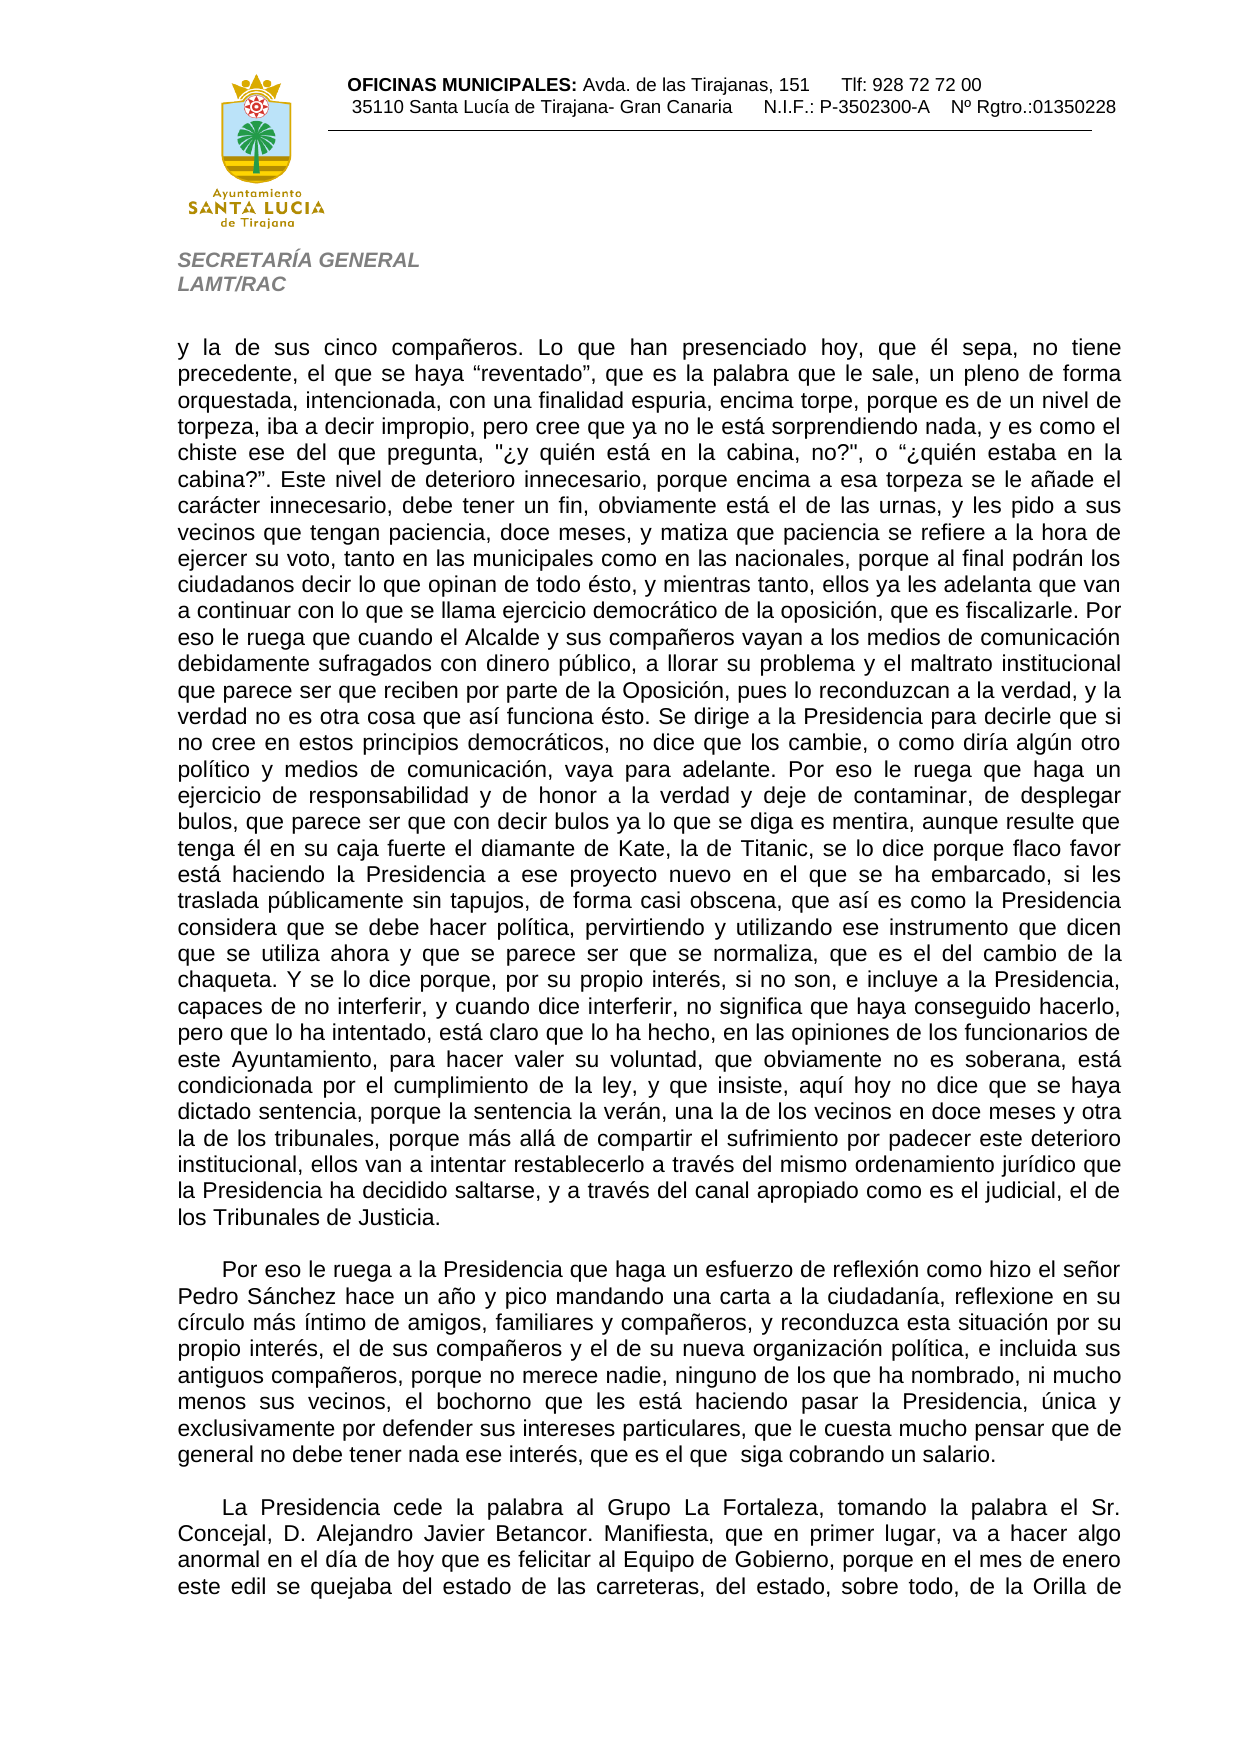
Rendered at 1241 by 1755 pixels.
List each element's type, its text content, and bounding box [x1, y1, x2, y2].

text Por eso le ruega a la Presidencia que haga un esfuerzo de reflexión como hizo el señor Pedro Sánchez hace un año y pico mandando una carta a la ciudadanía, reflexione en su círculo más íntimo de amigos, familiares y compañeros, y reconduzca esta situación por su propio interés, el de sus compañeros y el de su nueva organización política, e incluida sus antiguos compañeros, porque no merece nadie, ninguno de los que ha nombrado, ni mucho menos sus vecinos, el bochorno que les está haciendo pasar la Presidencia, única y exclusivamente por defender sus intereses particulares, que le cuesta mucho pensar que de general no debe tener nada ese interés, que es el que siga cobrando un salario. [177, 1256, 1122, 1467]
text La Presidencia cede la palabra al Grupo La Fortaleza, tomando la palabra el Sr. Concejal, D. Alejandro Javier Betancor. Manifiesta, que en primer lugar, va a hacer algo anormal en el día de hoy que es felicitar al Equipo de Gobierno, porque en el mes de enero este edil se quejaba del estado de las carreteras, del estado, sobre todo, de la Orilla de [177, 1493, 1122, 1599]
text y la de sus cinco compañeros. Lo que han presenciado hoy, que él sepa, no tiene precedente, el que se haya “reventado”, que es la palabra que le sale, un pleno de forma orquestada, intencionada, con una finalidad espuria, encima torpe, porque es de un nivel de torpeza, iba a decir impropio, pero cree que ya no le está sorprendiendo nada, y es como el chiste ese del que pregunta, "¿y quién está en la cabina, no?", o “¿quién estaba en la cabina?”. Este nivel de deterioro innecesario, porque encima a esa torpeza se le añade el carácter innecesario, debe tener un fin, obviamente está el de las urnas, y les pido a sus vecinos que tengan paciencia, doce meses, y matiza que paciencia se refiere a la hora de ejercer su voto, tanto en las municipales como en las nacionales, porque al final podrán los ciudadanos decir lo que opinan de todo ésto, y mientras tanto, ellos ya les adelanta que van a continuar con lo que se llama ejercicio democrático de la oposición, que es fiscalizarle. Por eso le ruega que cuando el Alcalde y sus compañeros vayan a los medios de comunicación debidamente sufragados con dinero público, a llorar su problema y el maltrato institucional que parece ser que reciben por parte de la Oposición, pues lo reconduzcan a la verdad, y la verdad no es otra cosa que así funciona ésto. Se dirige a la Presidencia para decirle que si no cree en estos principios democráticos, no dice que los cambie, o como diría algún otro político y medios de comunicación, vaya para adelante. Por eso le ruega que haga un ejercicio de responsabilidad y de honor a la verdad y deje de contaminar, de desplegar bulos, que parece ser que con decir bulos ya lo que se diga es mentira, aunque resulte que tenga él en su caja fuerte el diamante de Kate, la de Titanic, se lo dice porque flaco favor está haciendo la Presidencia a ese proyecto nuevo en el que se ha embarcado, si les traslada públicamente sin tapujos, de forma casi obscena, que así es como la Presidencia considera que se debe hacer política, pervirtiendo y utilizando ese instrumento que dicen que se utiliza ahora y que se parece ser que se normaliza, que es el del cambio de la chaqueta. Y se lo dice porque, por su propio interés, si no son, e incluye a la Presidencia, capaces de no interferir, y cuando dice interferir, no significa que haya conseguido hacerlo, pero que lo ha intentado, está claro que lo ha hecho, en las opiniones de los funcionarios de este Ayuntamiento, para hacer valer su voluntad, que obviamente no es soberana, está condicionada por el cumplimiento de la ley, y que insiste, aquí hoy no dice que se haya dictado sentencia, porque la sentencia la verán, una la de los vecinos en doce meses y otra la de los tribunales, porque más allá de compartir el sufrimiento por padecer este deterioro institucional, ellos van a intentar restablecerlo a través del mismo ordenamiento jurídico que la Presidencia ha decidido saltarse, y a través del canal apropiado como es el judicial, el de los Tribunales de Justicia. [177, 334, 1122, 1230]
